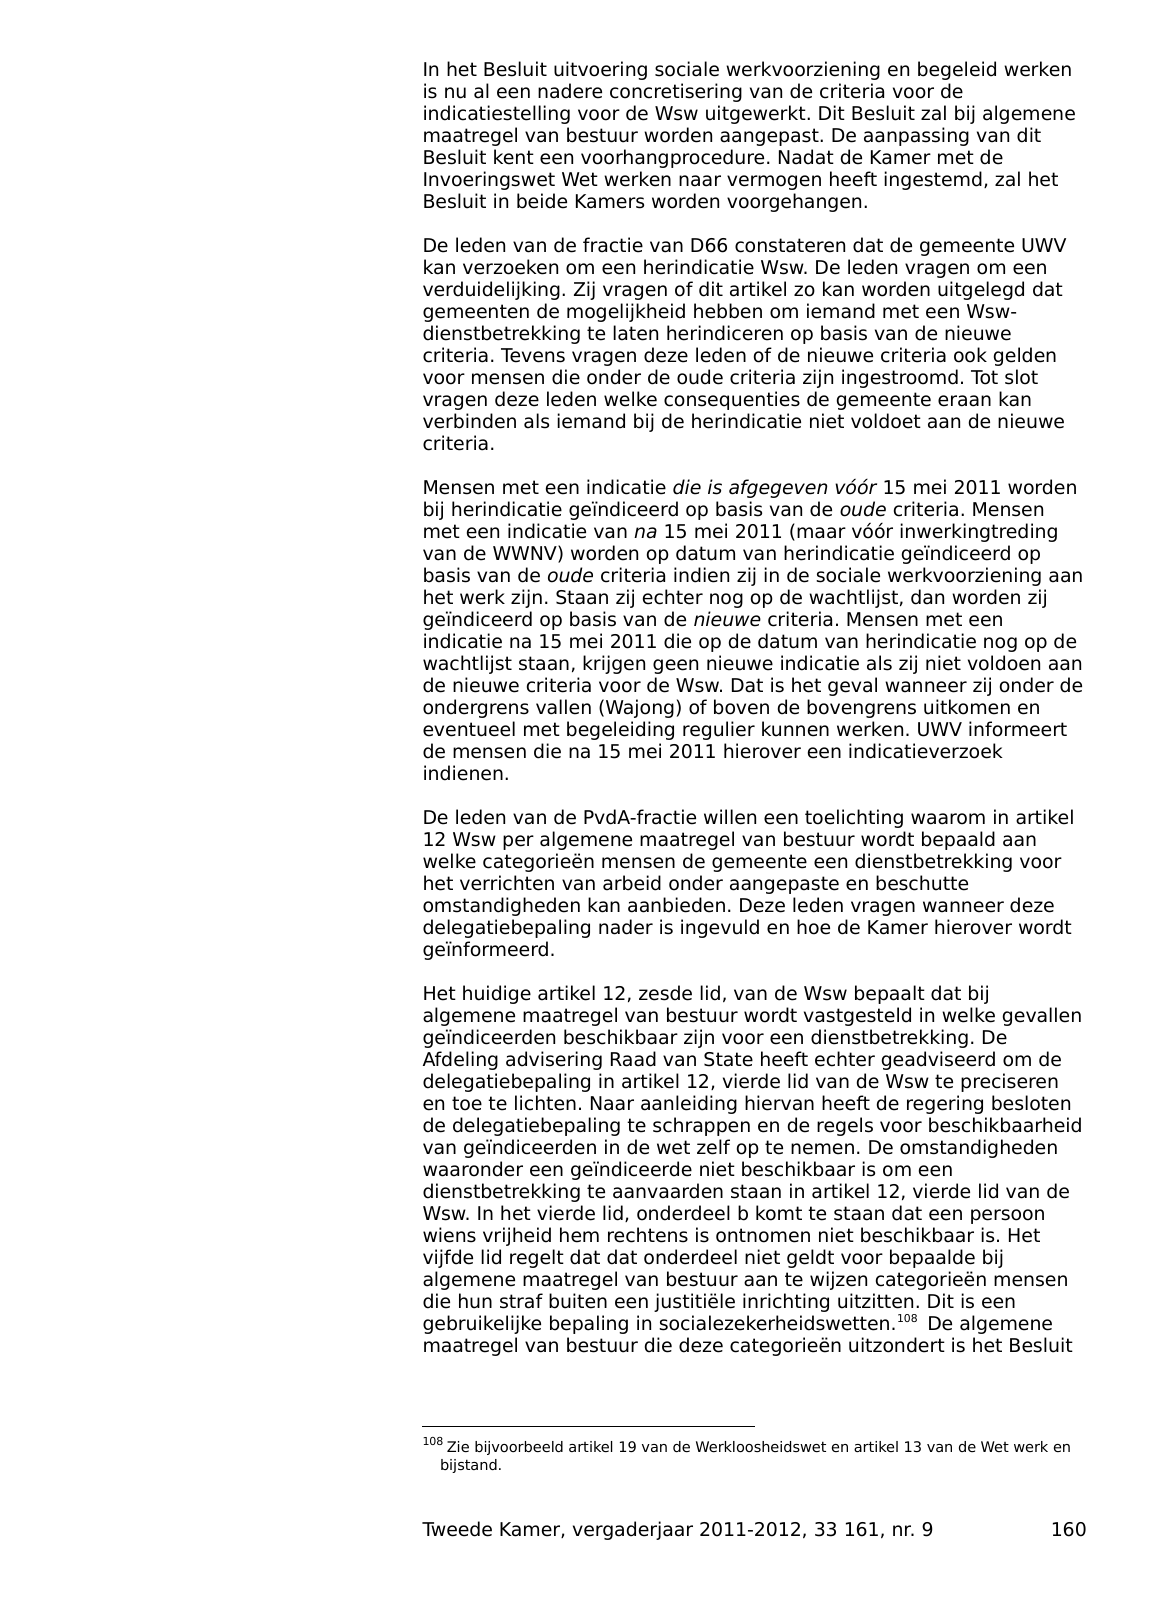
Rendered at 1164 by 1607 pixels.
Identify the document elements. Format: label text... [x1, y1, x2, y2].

text In het Besluit uitvoering sociale werkvoorziening en begeleid werken is nu al een nadere concretisering van de criteria voor de indicatiestelling voor de Wsw uitgewerkt. Dit Besluit zal bij algemene maatregel van bestuur worden aangepast. De aanpassing van dit Besluit kent een voorhangprocedure. Nadat de Kamer met de Invoeringswet Wet werken naar vermogen heeft ingestemd, zal het Besluit in beide Kamers worden voorgehangen. [422, 59, 1087, 213]
text Het huidige artikel 12, zesde lid, van de Wsw bepaalt dat bij algemene maatregel van bestuur wordt vastgesteld in welke gevallen geïndiceerden beschikbaar zijn voor een dienstbetrekking. De Afdeling advisering Raad van State heeft echter geadviseerd om de delegatiebepaling in artikel 12, vierde lid van de Wsw te preciseren en toe te lichten. Naar aanleiding hiervan heeft de regering besloten de delegatiebepaling te schrappen en de regels voor beschikbaarheid van geïndiceerden in de wet zelf op te nemen. De omstandigheden waaronder een geïndiceerde niet beschikbaar is om een dienstbetrekking te aanvaarden staan in artikel 12, vierde lid van de Wsw. In het vierde lid, onderdeel b komt te staan dat een persoon wiens vrijheid hem rechtens is ontnomen niet beschikbaar is. Het vijfde lid regelt dat dat onderdeel niet geldt voor bepaalde bij algemene maatregel van bestuur aan te wijzen categorieën mensen die hun straf buiten een justitiële inrichting uitzitten. Dit is een gebruikelijke bepaling in socialezekerheidswetten. De algemene maatregel van bestuur die deze categorieën uitzondert is het Besluit [422, 983, 1087, 1357]
text De leden van de PvdA-fractie willen een toelichting waarom in artikel 12 Wsw per algemene maatregel van bestuur wordt bepaald aan welke categorieën mensen de gemeente een dienstbetrekking voor het verrichten van arbeid onder aangepaste en beschutte omstandigheden kan aanbieden. Deze leden vragen wanneer deze delegatiebepaling nader is ingevuld en hoe de Kamer hierover wordt geïnformeerd. [422, 807, 1087, 961]
text De leden van de fractie van D66 constateren dat de gemeente UWV kan verzoeken om een herindicatie Wsw. De leden vragen om een verduidelijking. Zij vragen of dit artikel zo kan worden uitgelegd dat gemeenten de mogelijkheid hebben om iemand met een Wsw-dienstbetrekking te laten herindiceren op basis van de nieuwe criteria. Tevens vragen deze leden of de nieuwe criteria ook gelden voor mensen die onder de oude criteria zijn ingestroomd. Tot slot vragen deze leden welke consequenties de gemeente eraan kan verbinden als iemand bij de herindicatie niet voldoet aan de nieuwe criteria. [422, 235, 1087, 455]
text Zie bijvoorbeeld artikel 19 van de Werkloosheidswet en artikel 13 van de Wet werk en bijstand. [422, 1435, 1087, 1474]
text Mensen met een indicatie die is afgegeven vóór 15 mei 2011 worden bij herindicatie geïndiceerd op basis van de oude criteria. Mensen met een indicatie van na 15 mei 2011 (maar vóór inwerkingtreding van de WWNV) worden op datum van herindicatie geïndiceerd op basis van de oude criteria indien zij in de sociale werkvoorziening aan het werk zijn. Staan zij echter nog op de wachtlijst, dan worden zij geïndiceerd op basis van de nieuwe criteria. Mensen met een indicatie na 15 mei 2011 die op de datum van herindicatie nog op de wachtlijst staan, krijgen geen nieuwe indicatie als zij niet voldoen aan de nieuwe criteria voor de Wsw. Dat is het geval wanneer zij onder de ondergrens vallen (Wajong) of boven de bovengrens uitkomen en eventueel met begeleiding regulier kunnen werken. UWV informeert de mensen die na 15 mei 2011 hierover een indicatieverzoek indienen. [422, 477, 1087, 785]
